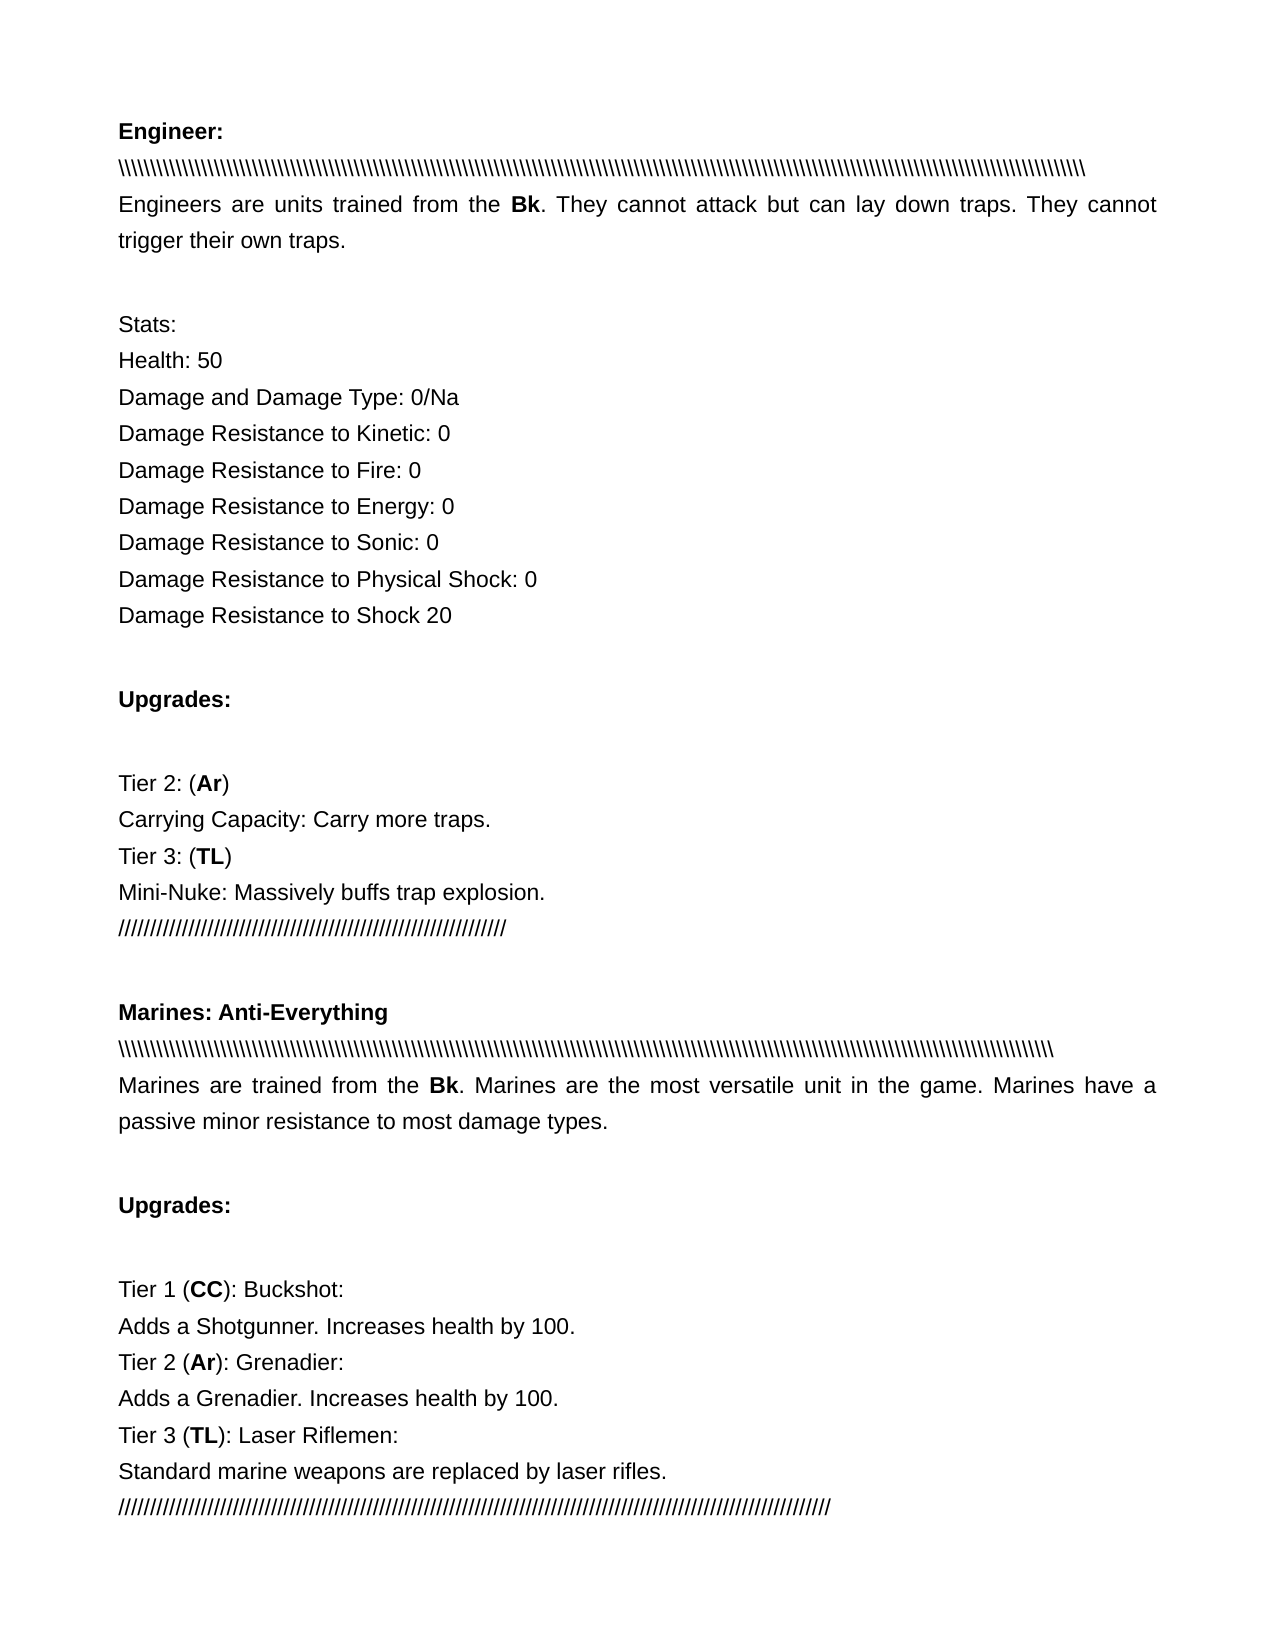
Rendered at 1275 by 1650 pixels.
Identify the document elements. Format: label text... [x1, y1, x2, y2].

text Engineers are units trained from the Bk. They cannot attack but can lay down traps. They cannot trigger their own traps. [118, 191, 1157, 253]
text Adds a Grenadier. Increases health by 100. [118, 1385, 1157, 1412]
text Damage Resistance to Sonic: 0 [118, 529, 1157, 556]
text Tier 2: (Ar) [118, 770, 1157, 796]
text Upgrades: [118, 686, 1157, 712]
text ///////////////////////////////////////////////////////////// [118, 915, 1157, 942]
text Health: 50 [118, 347, 1157, 374]
text Marines: Anti-Everything [118, 999, 1157, 1026]
text Tier 3 (TL): Laser Riflemen: [118, 1422, 1157, 1448]
text \\\\\\\\\\\\\\\\\\\\\\\\\\\\\\\\\\\\\\\\\\\\\\\\\\\\\\\\\\\\\\\\\\\\\\\\\\\\\\\\\\\\\\\\\\\\\\\\\\\\\\\\\\\\\\\\\\\\\\\\\\\\\\\\\\\\\\\\\\\\\\\\\\\ [118, 1036, 1157, 1062]
text //////////////////////////////////////////////////////////////////////////////////////////////////////////////// [118, 1494, 1157, 1521]
text Tier 3: (TL) [118, 843, 1157, 869]
text Marines are trained from the Bk. Marines are the most versatile unit in the game. Marines have a passive minor resistance to most damage types. [118, 1072, 1157, 1135]
text \\\\\\\\\\\\\\\\\\\\\\\\\\\\\\\\\\\\\\\\\\\\\\\\\\\\\\\\\\\\\\\\\\\\\\\\\\\\\\\\\\\\\\\\\\\\\\\\\\\\\\\\\\\\\\\\\\\\\\\\\\\\\\\\\\\\\\\\\\\\\\\\\\\\\\\\ [118, 154, 1157, 181]
text Tier 2 (Ar): Grenadier: [118, 1349, 1157, 1375]
text Mini-Nuke: Massively buffs trap explosion. [118, 879, 1157, 905]
text Adds a Shotgunner. Increases health by 100. [118, 1313, 1157, 1339]
text Tier 1 (CC): Buckshot: [118, 1276, 1157, 1303]
text Carrying Capacity: Carry more traps. [118, 806, 1157, 833]
text Damage Resistance to Physical Shock: 0 [118, 566, 1157, 592]
text Damage Resistance to Shock 20 [118, 602, 1157, 628]
text Damage Resistance to Energy: 0 [118, 493, 1157, 519]
text Damage Resistance to Kinetic: 0 [118, 420, 1157, 447]
text Damage Resistance to Fire: 0 [118, 457, 1157, 483]
text Standard marine weapons are replaced by laser rifles. [118, 1458, 1157, 1484]
text Stats: [118, 311, 1157, 337]
text Damage and Damage Type: 0/Na [118, 384, 1157, 410]
text Upgrades: [118, 1192, 1157, 1219]
text Engineer: [118, 118, 1157, 144]
